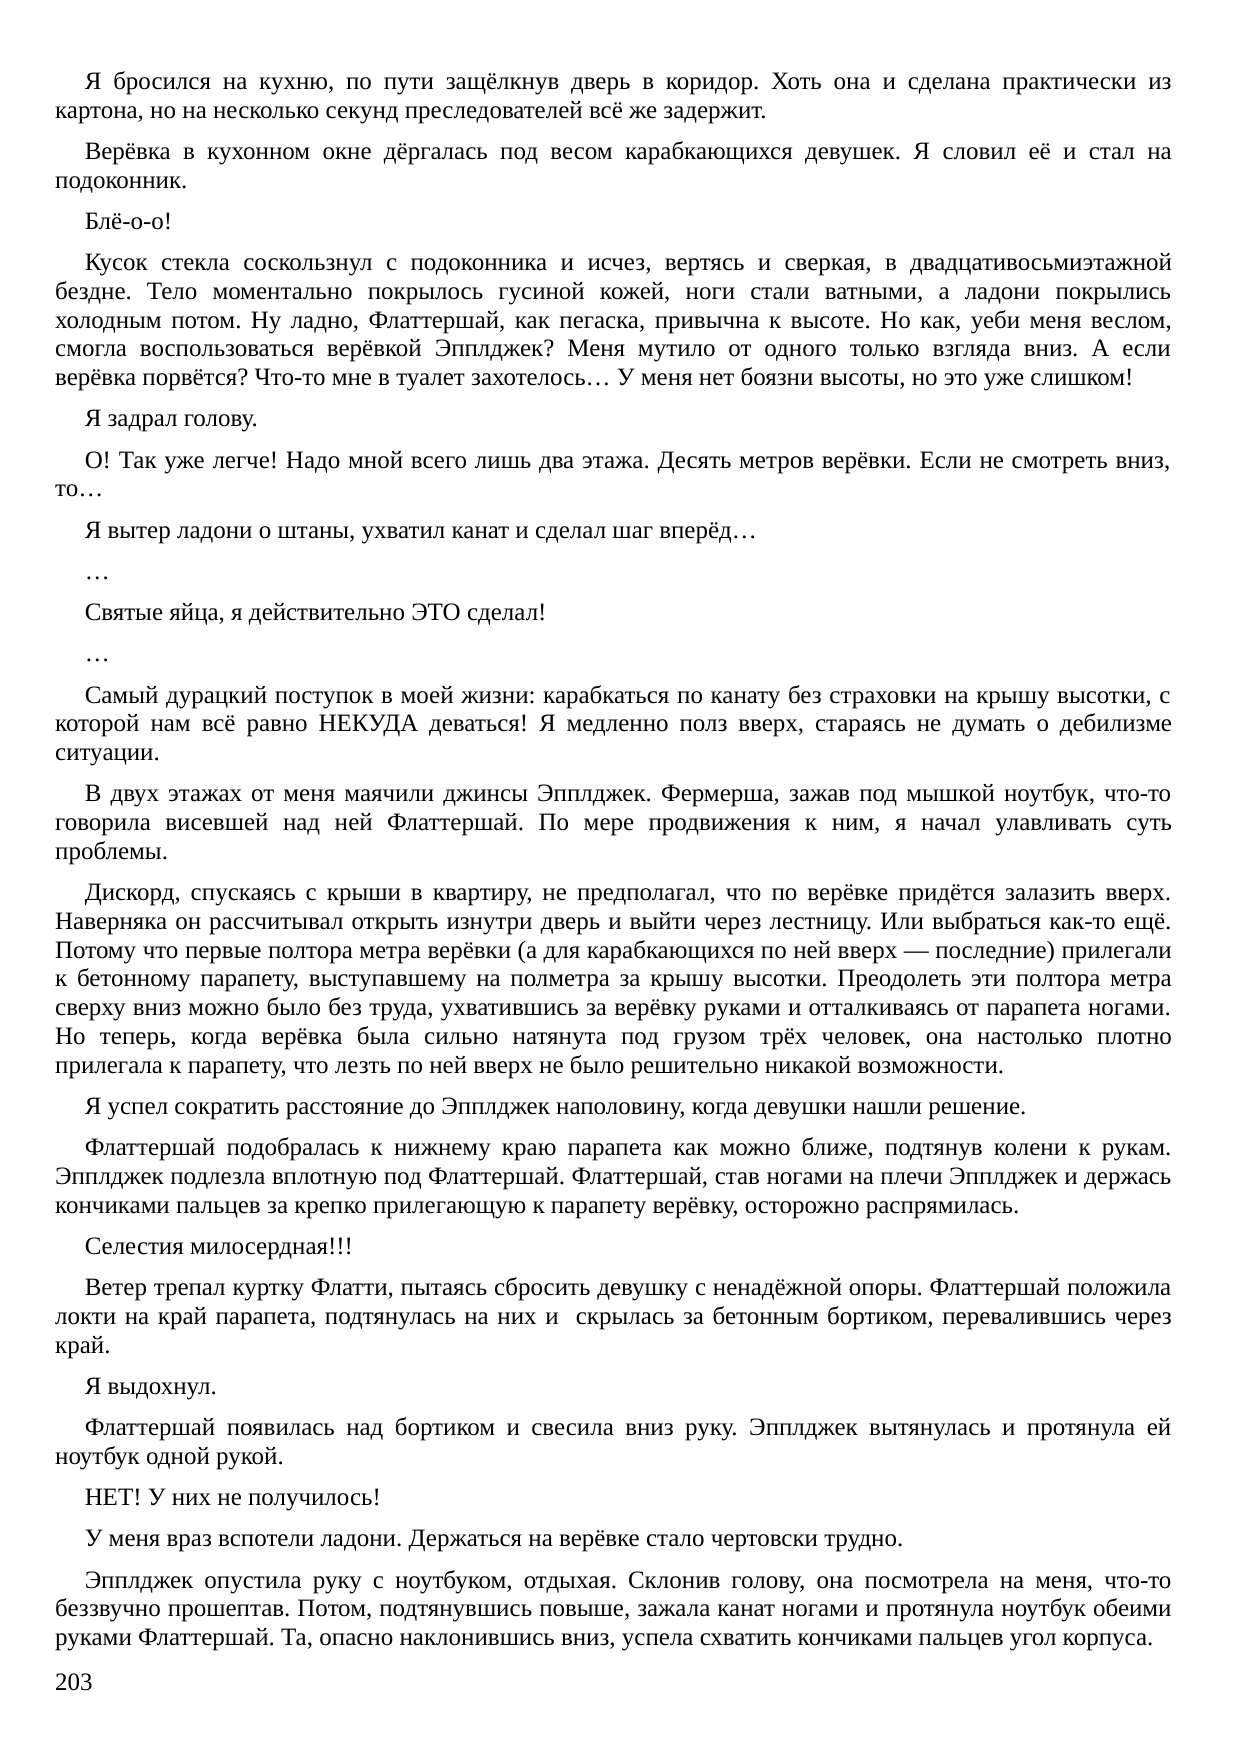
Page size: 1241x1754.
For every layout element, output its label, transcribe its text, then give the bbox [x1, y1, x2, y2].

text В двух этажах от меня маячили джинсы Эпплджек. Фермерша, зажав под мышкой ноутбук, что-то говорила висевшей над ней Флаттершай. По мере продвижения к ним, я начал улавливать суть проблемы. [55, 778, 1173, 865]
text Я вытер ладони о штаны, ухватил канат и сделал шаг вперёд… [55, 515, 1173, 543]
text … [55, 556, 1173, 585]
text Я успел сократить расстояние до Эпплджек наполовину, когда девушки нашли решение. [55, 1091, 1173, 1120]
text Селестия милосердная!!! [55, 1231, 1173, 1260]
text Кусок стекла соскользнул с подоконника и исчез, вертясь и сверкая, в двадцативосьмиэтажной бездне. Тело моментально покрылось гусиной кожей, ноги стали ватными, а ладони покрылись холодным потом. Ну ладно, Флаттершай, как пегаска, привычна к высоте. Но как, уеби меня веслом, смогла воспользоваться верёвкой Эпплджек? Меня мутило от одного только взгляда вниз. А если верёвка порвётся? Что-то мне в туалет захотелось… У меня нет боязни высоты, но это уже слишком! [55, 247, 1173, 391]
text Блё-о-о! [55, 206, 1173, 235]
text О! Так уже легче! Надо мной всего лишь два этажа. Десять метров верёвки. Если не смотреть вниз, то… [55, 445, 1173, 502]
text Я задрал голову. [55, 403, 1173, 432]
text … [55, 638, 1173, 667]
text Я бросился на кухню, по пути защёлкнув дверь в коридор. Хоть она и сделана практически из картона, но на несколько секунд преследователей всё же задержит. [55, 66, 1173, 123]
text У меня враз вспотели ладони. Держаться на верёвке стало чертовски трудно. [55, 1523, 1173, 1552]
text Эпплджек опустила руку с ноутбуком, отдыхая. Склонив голову, она посмотрела на меня, что-то беззвучно прошептав. Потом, подтянувшись повыше, зажала канат ногами и протянула ноутбук обеими руками Флаттершай. Та, опасно наклонившись вниз, успела схватить кончиками пальцев угол корпуса. [55, 1565, 1173, 1651]
text НЕТ! У них не получилось! [55, 1482, 1173, 1511]
text Дискорд, спускаясь с крыши в квартиру, не предполагал, что по верёвке придётся залазить вверх. Наверняка он рассчитывал открыть изнутри дверь и выйти через лестницу. Или выбраться как-то ещё. Потому что первые полтора метра верёвки (а для карабкающихся по ней вверх — последние) прилегали к бетонному парапету, выступавшему на полметра за крышу высотки. Преодолеть эти полтора метра сверху вниз можно было без труда, ухватившись за верёвку руками и отталкиваясь от парапета ногами. Но теперь, когда верёвка была сильно натянута под грузом трёх человек, она настолько плотно прилегала к парапету, что лезть по ней вверх не было решительно никакой возможности. [55, 877, 1173, 1078]
text Флаттершай появилась над бортиком и свесила вниз руку. Эпплджек вытянулась и протянула ей ноутбук одной рукой. [55, 1412, 1173, 1470]
text Ветер трепал куртку Флатти, пытаясь сбросить девушку с ненадёжной опоры. Флаттершай положила локти на край парапета, подтянулась на них и скрылась за бетонным бортиком, перевалившись через край. [55, 1272, 1173, 1358]
text Я выдохнул. [55, 1371, 1173, 1400]
text Флаттершай подобралась к нижнему краю парапета как можно ближе, подтянув колени к рукам. Эпплджек подлезла вплотную под Флаттершай. Флаттершай, став ногами на плечи Эпплджек и держась кончиками пальцев за крепко прилегающую к парапету верёвку, осторожно распрямилась. [55, 1132, 1173, 1218]
text Святые яйца, я действительно ЭТО сделал! [55, 597, 1173, 626]
text Самый дурацкий поступок в моей жизни: карабкаться по канату без страховки на крышу высотки, с которой нам всё равно НЕКУДА деваться! Я медленно полз вверх, стараясь не думать о дебилизме ситуации. [55, 680, 1173, 766]
text Верёвка в кухонном окне дёргалась под весом карабкающихся девушек. Я словил её и стал на подоконник. [55, 136, 1173, 193]
